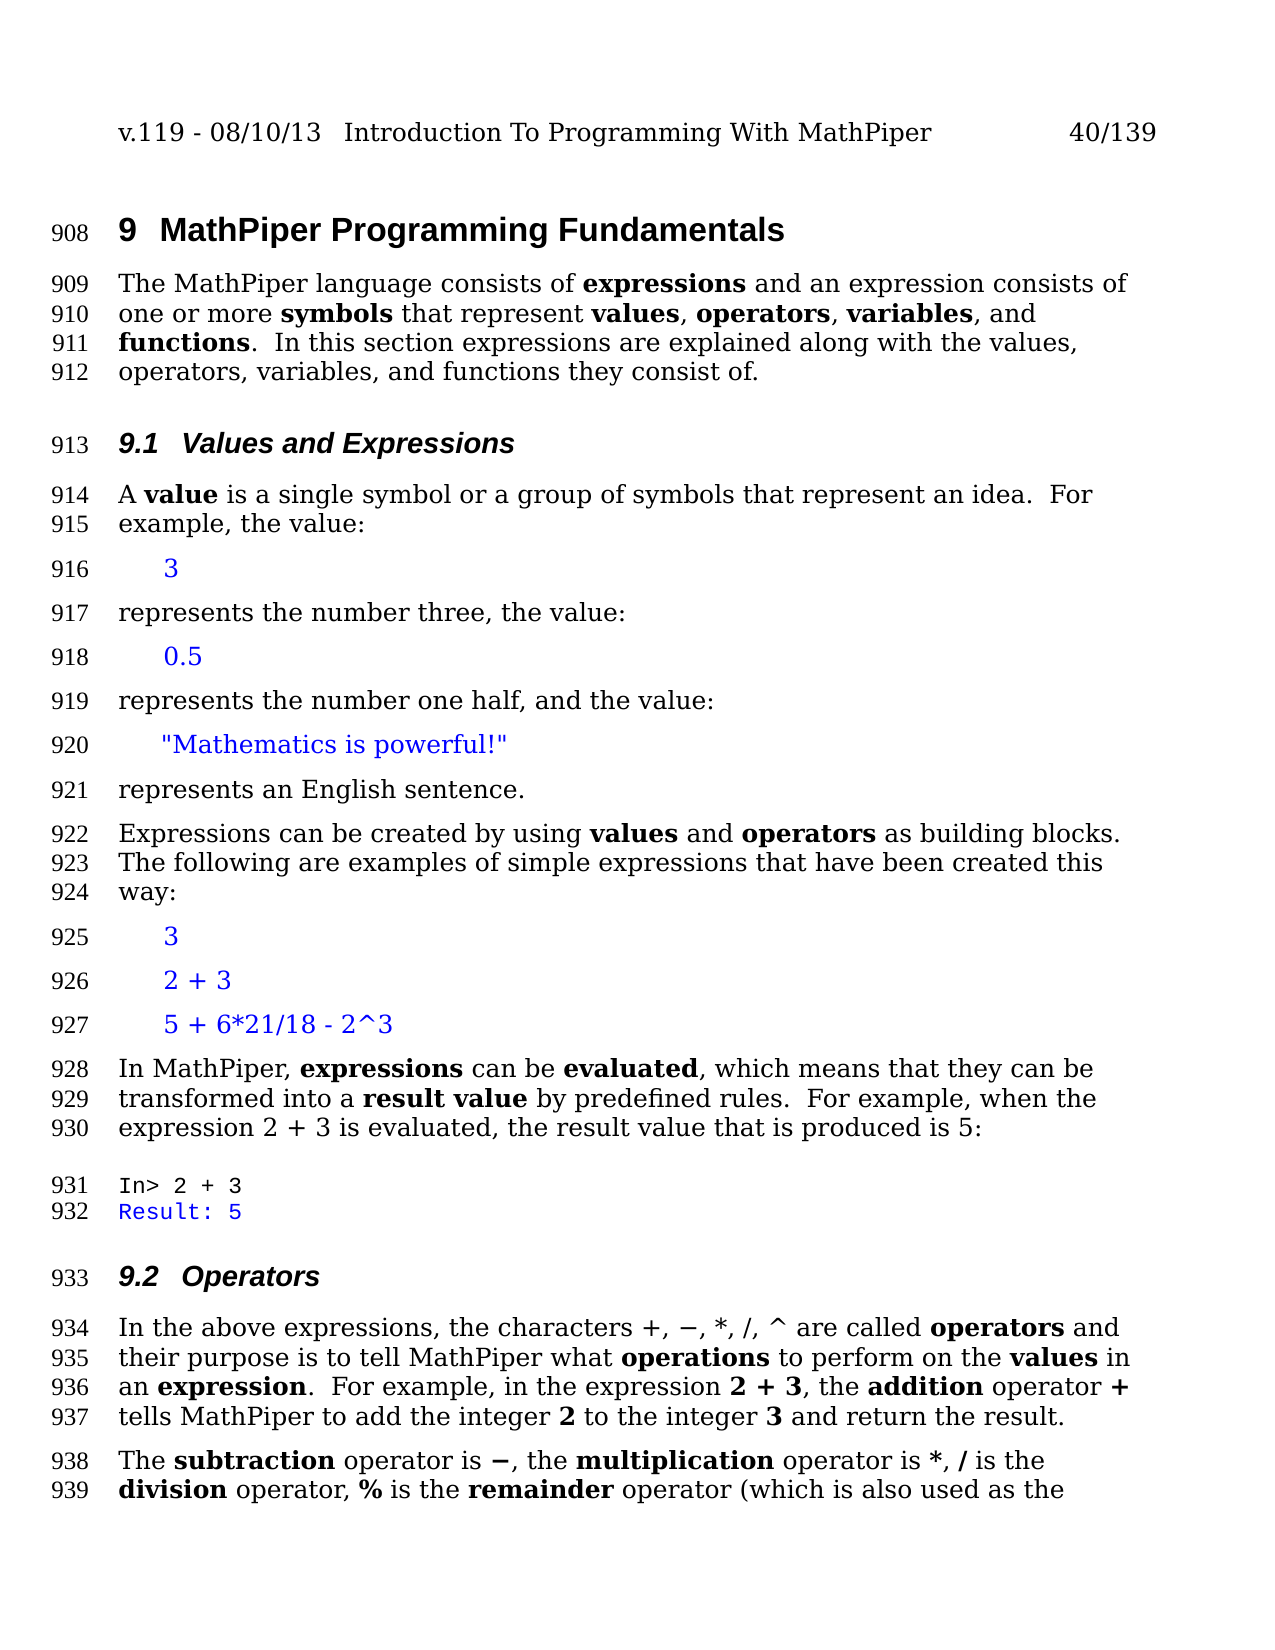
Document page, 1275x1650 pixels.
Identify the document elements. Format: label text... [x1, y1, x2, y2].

text "Mathematics is powerful!" [161, 731, 1157, 760]
text 3 [163, 554, 1157, 583]
subtitle MathPiper Programming Fundamentals [118, 210, 1157, 248]
text The MathPiper language consists of expressions and an expression consists of one or more symbols that represent values, operators, variables, and functions. In this section expressions are explained along with the values, operators, variables, and functions they consist of. [118, 269, 1157, 387]
text In MathPiper, expressions can be evaluated, which means that they can be transformed into a result value by predefined rules. For example, when the expression 2 + 3 is evaluated, the result value that is produced is 5: [118, 1054, 1157, 1142]
text 0.5 [163, 642, 1157, 671]
subtitle Operators [118, 1259, 1157, 1292]
text In> 2 + 3 [118, 1174, 1157, 1200]
text The subtraction operator is −, the multiplication operator is *, / is the division operator, % is the remainder operator (which is also used as the [118, 1446, 1157, 1505]
text Result: 5 [118, 1200, 1157, 1226]
text represents the number one half, and the value: [118, 686, 1157, 716]
text represents the number three, the value: [118, 598, 1157, 627]
text 3 [163, 922, 1157, 951]
text A value is a single symbol or a group of symbols that represent an idea. For example, the value: [118, 480, 1157, 539]
text Expressions can be created by using values and operators as building blocks. The following are examples of simple expressions that have been created this way: [118, 819, 1157, 907]
text 5 + 6*21/18 - 2^3 [163, 1010, 1157, 1039]
text represents an English sentence. [118, 775, 1157, 804]
text 2 + 3 [163, 966, 1157, 995]
text In the above expressions, the characters +, −, *, /, ^ are called operators and their purpose is to tell MathPiper what operations to perform on the values in an expression. For example, in the expression 2 + 3, the addition operator + tells MathPiper to add the integer 2 to the integer 3 and return the result. [118, 1313, 1157, 1431]
subtitle Values and Expressions [118, 426, 1157, 459]
